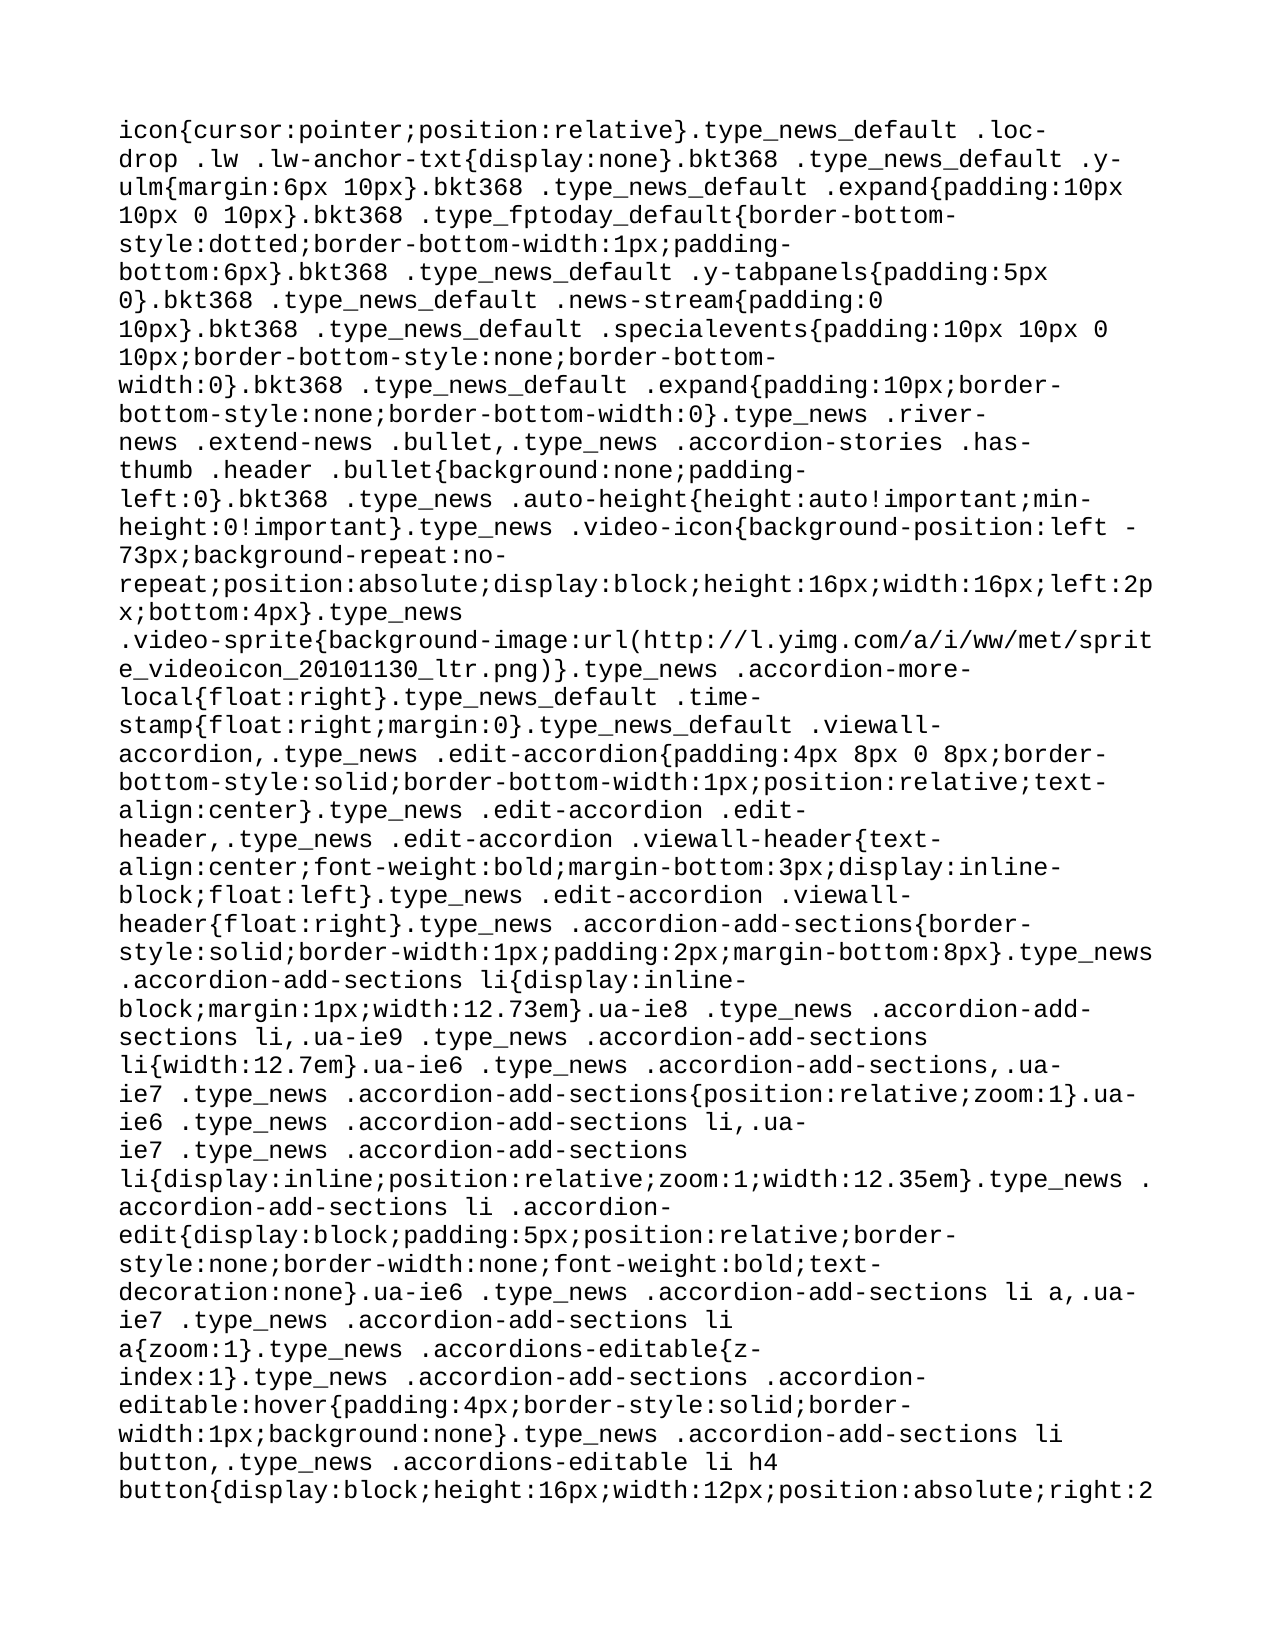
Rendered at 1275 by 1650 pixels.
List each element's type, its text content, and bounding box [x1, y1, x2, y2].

text icon{cursor:pointer;position:relative}.type_news_default .loc-drop .lw .lw-anchor-txt{display:none}.bkt368 .type_news_default .y-ulm{margin:6px 10px}.bkt368 .type_news_default .expand{padding:10px 10px 0 10px}.bkt368 .type_fptoday_default{border-bottom-style:dotted;border-bottom-width:1px;padding-bottom:6px}.bkt368 .type_news_default .y-tabpanels{padding:5px 0}.bkt368 .type_news_default .news-stream{padding:0 10px}.bkt368 .type_news_default .specialevents{padding:10px 10px 0 10px;border-bottom-style:none;border-bottom-width:0}.bkt368 .type_news_default .expand{padding:10px;border-bottom-style:none;border-bottom-width:0}.type_news .river-news .extend-news .bullet,.type_news .accordion-stories .has-thumb .header .bullet{background:none;padding-left:0}.bkt368 .type_news .auto-height{height:auto!important;min-height:0!important}.type_news .video-icon{background-position:left -73px;background-repeat:no-repeat;position:absolute;display:block;height:16px;width:16px;left:2px;bottom:4px}.type_news .video-sprite{background-image:url(http://l.yimg.com/a/i/ww/met/sprite_videoicon_20101130_ltr.png)}.type_news .accordion-more-local{float:right}.type_news_default .time-stamp{float:right;margin:0}.type_news_default .viewall-accordion,.type_news .edit-accordion{padding:4px 8px 0 8px;border-bottom-style:solid;border-bottom-width:1px;position:relative;text-align:center}.type_news .edit-accordion .edit-header,.type_news .edit-accordion .viewall-header{text-align:center;font-weight:bold;margin-bottom:3px;display:inline-block;float:left}.type_news .edit-accordion .viewall-header{float:right}.type_news .accordion-add-sections{border-style:solid;border-width:1px;padding:2px;margin-bottom:8px}.type_news .accordion-add-sections li{display:inline-block;margin:1px;width:12.73em}.ua-ie8 .type_news .accordion-add-sections li,.ua-ie9 .type_news .accordion-add-sections li{width:12.7em}.ua-ie6 .type_news .accordion-add-sections,.ua-ie7 .type_news .accordion-add-sections{position:relative;zoom:1}.ua-ie6 .type_news .accordion-add-sections li,.ua-ie7 .type_news .accordion-add-sections li{display:inline;position:relative;zoom:1;width:12.35em}.type_news .accordion-add-sections li .accordion-edit{display:block;padding:5px;position:relative;border-style:none;border-width:none;font-weight:bold;text-decoration:none}.ua-ie6 .type_news .accordion-add-sections li a,.ua-ie7 .type_news .accordion-add-sections li a{zoom:1}.type_news .accordions-editable{z-index:1}.type_news .accordion-add-sections .accordion-editable:hover{padding:4px;border-style:solid;border-width:1px;background:none}.type_news .accordion-add-sections li button,.type_news .accordions-editable li h4 button{display:block;height:16px;width:12px;position:absolute;right:2 [118, 118, 1157, 1506]
